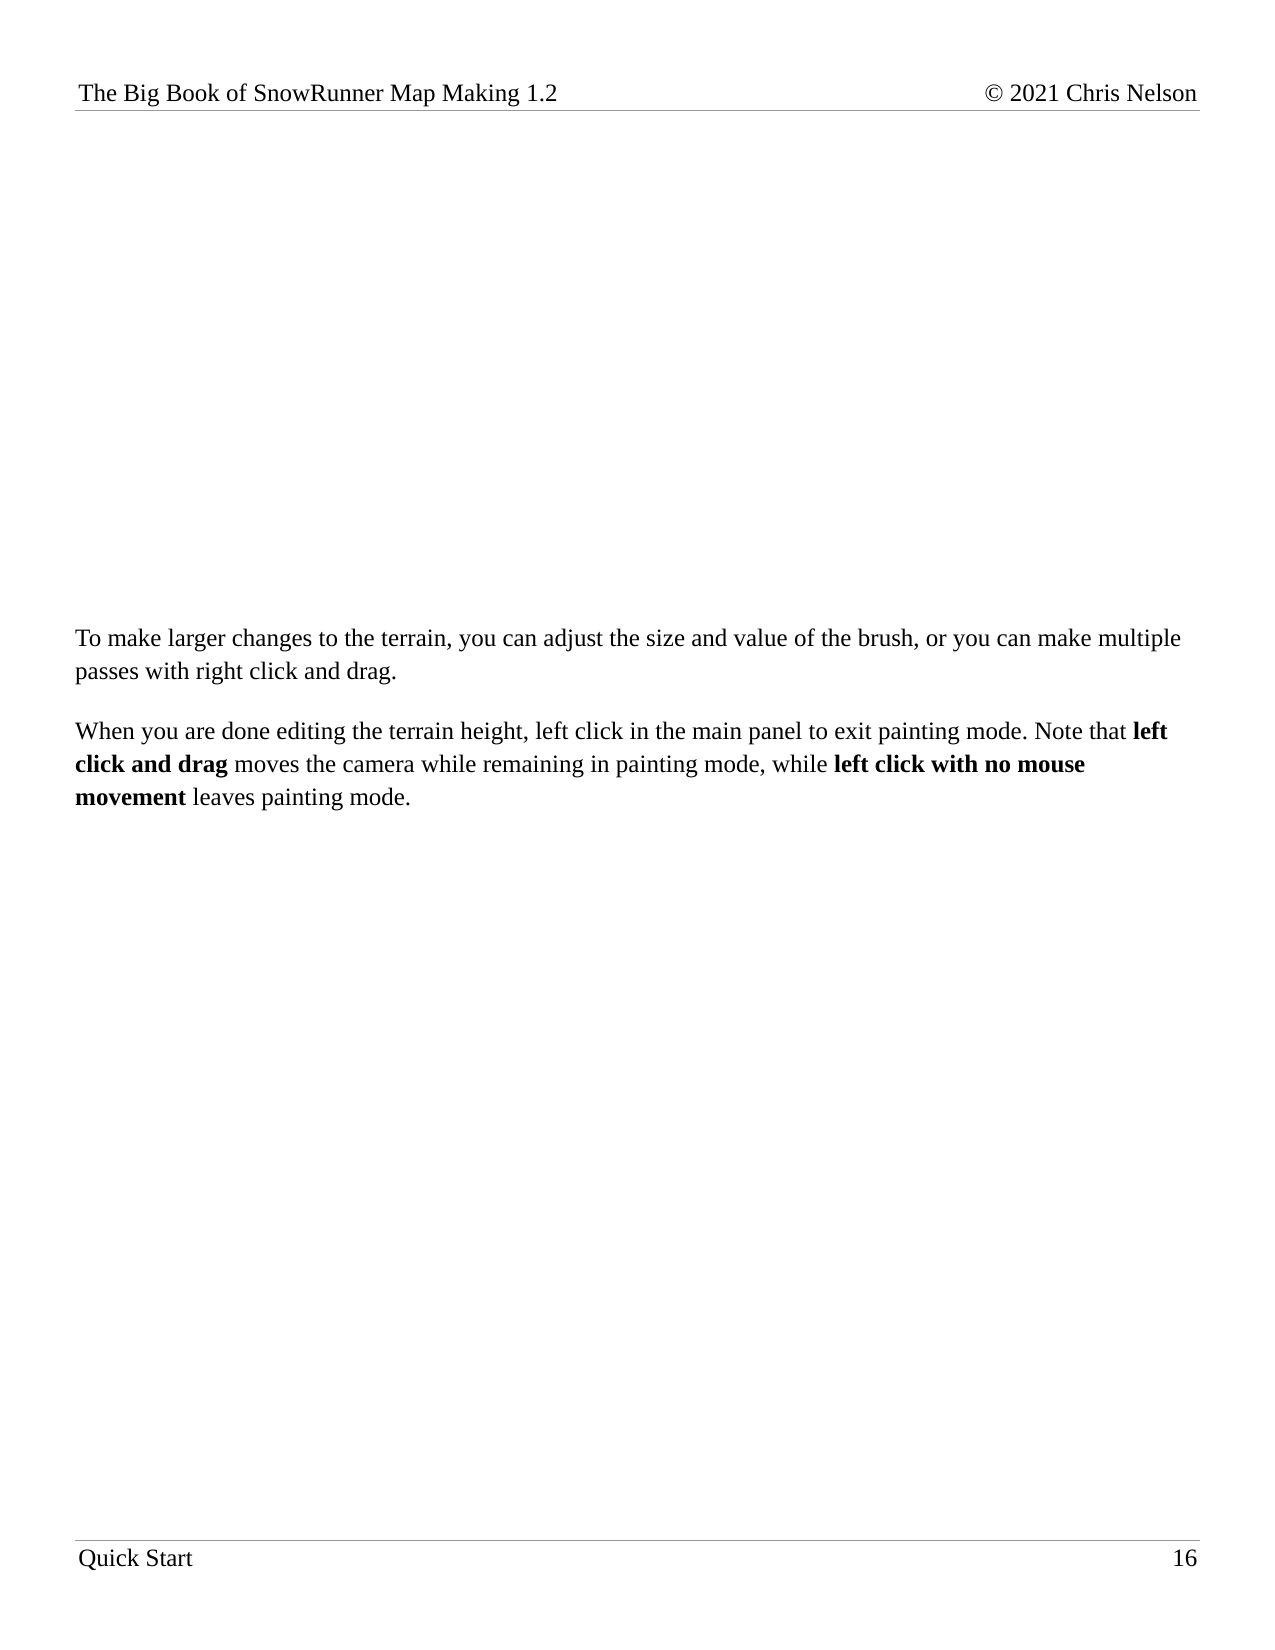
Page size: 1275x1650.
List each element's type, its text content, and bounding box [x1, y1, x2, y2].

text To make larger changes to the terrain, you can adjust the size and value of the brush, or you can make multiple passes with right click and drag. [75, 623, 1200, 685]
text When you are done editing the terrain height, left click in the main panel to exit painting mode. Note that left click and drag moves the camera while remaining in painting mode, while left click with no mouse movement leaves painting mode. [75, 716, 1200, 811]
